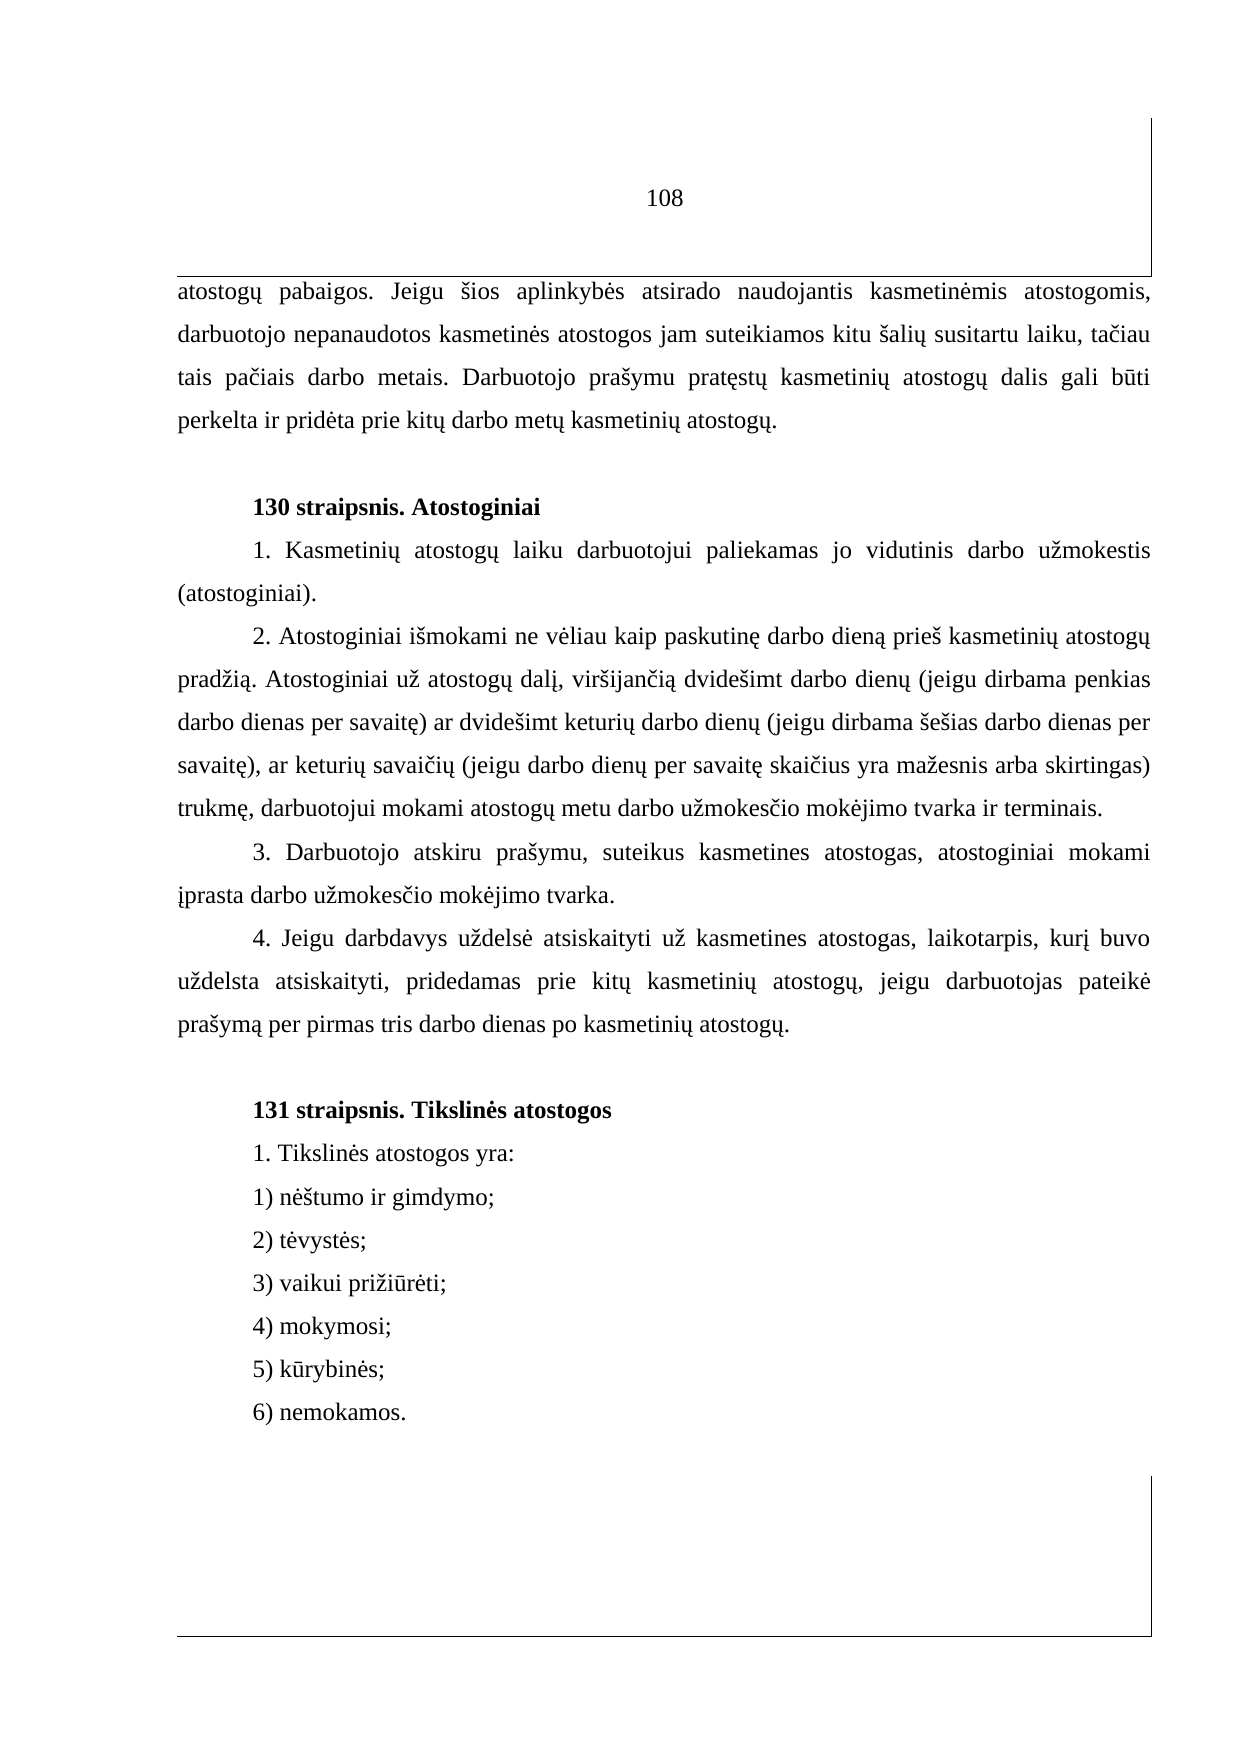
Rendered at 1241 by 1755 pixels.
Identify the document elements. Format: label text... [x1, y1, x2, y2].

text 2) tėvystės; [177, 1225, 1152, 1253]
text 1) nėštumo ir gimdymo; [177, 1182, 1152, 1210]
text 3) vaikui prižiūrėti; [177, 1268, 1152, 1297]
text 6) nemokamos. [177, 1397, 1152, 1426]
text atostogų pabaigos. Jeigu šios aplinkybės atsirado naudojantis kasmetinėmis atostogomis, darbuotojo nepanaudotos kasmetinės atostogos jam suteikiamos kitu šalių susitartu laiku, tačiau tais pačiais darbo metais. Darbuotojo prašymu pratęstų kasmetinių atostogų dalis gali būti perkelta ir pridėta prie kitų darbo metų kasmetinių atostogų. [177, 276, 1152, 434]
text 1. Tikslinės atostogos yra: [177, 1138, 1152, 1167]
text 4. Jeigu darbdavys uždelsė atsiskaityti už kasmetines atostogas, laikotarpis, kurį buvo uždelsta atsiskaityti, pridedamas prie kitų kasmetinių atostogų, jeigu darbuotojas pateikė prašymą per pirmas tris darbo dienas po kasmetinių atostogų. [177, 923, 1152, 1038]
text 2. Atostoginiai išmokami ne vėliau kaip paskutinę darbo dieną prieš kasmetinių atostogų pradžią. Atostoginiai už atostogų dalį, viršijančią dvidešimt darbo dienų (jeigu dirbama penkias darbo dienas per savaitę) ar dvidešimt keturių darbo dienų (jeigu dirbama šešias darbo dienas per savaitę), ar keturių savaičių (jeigu darbo dienų per savaitę skaičius yra mažesnis arba skirtingas) trukmę, darbuotojui mokami atostogų metu darbo užmokesčio mokėjimo tvarka ir terminais. [177, 621, 1152, 822]
text 1. Kasmetinių atostogų laiku darbuotojui paliekamas jo vidutinis darbo užmokestis (atostoginiai). [177, 535, 1152, 607]
subtitle 130 straipsnis. Atostoginiai [177, 492, 1152, 520]
text 3. Darbuotojo atskiru prašymu, suteikus kasmetines atostogas, atostoginiai mokami įprasta darbo užmokesčio mokėjimo tvarka. [177, 837, 1152, 908]
text 4) mokymosi; [177, 1311, 1152, 1340]
text 5) kūrybinės; [177, 1354, 1152, 1383]
subtitle 131 straipsnis. Tikslinės atostogos [177, 1095, 1152, 1124]
